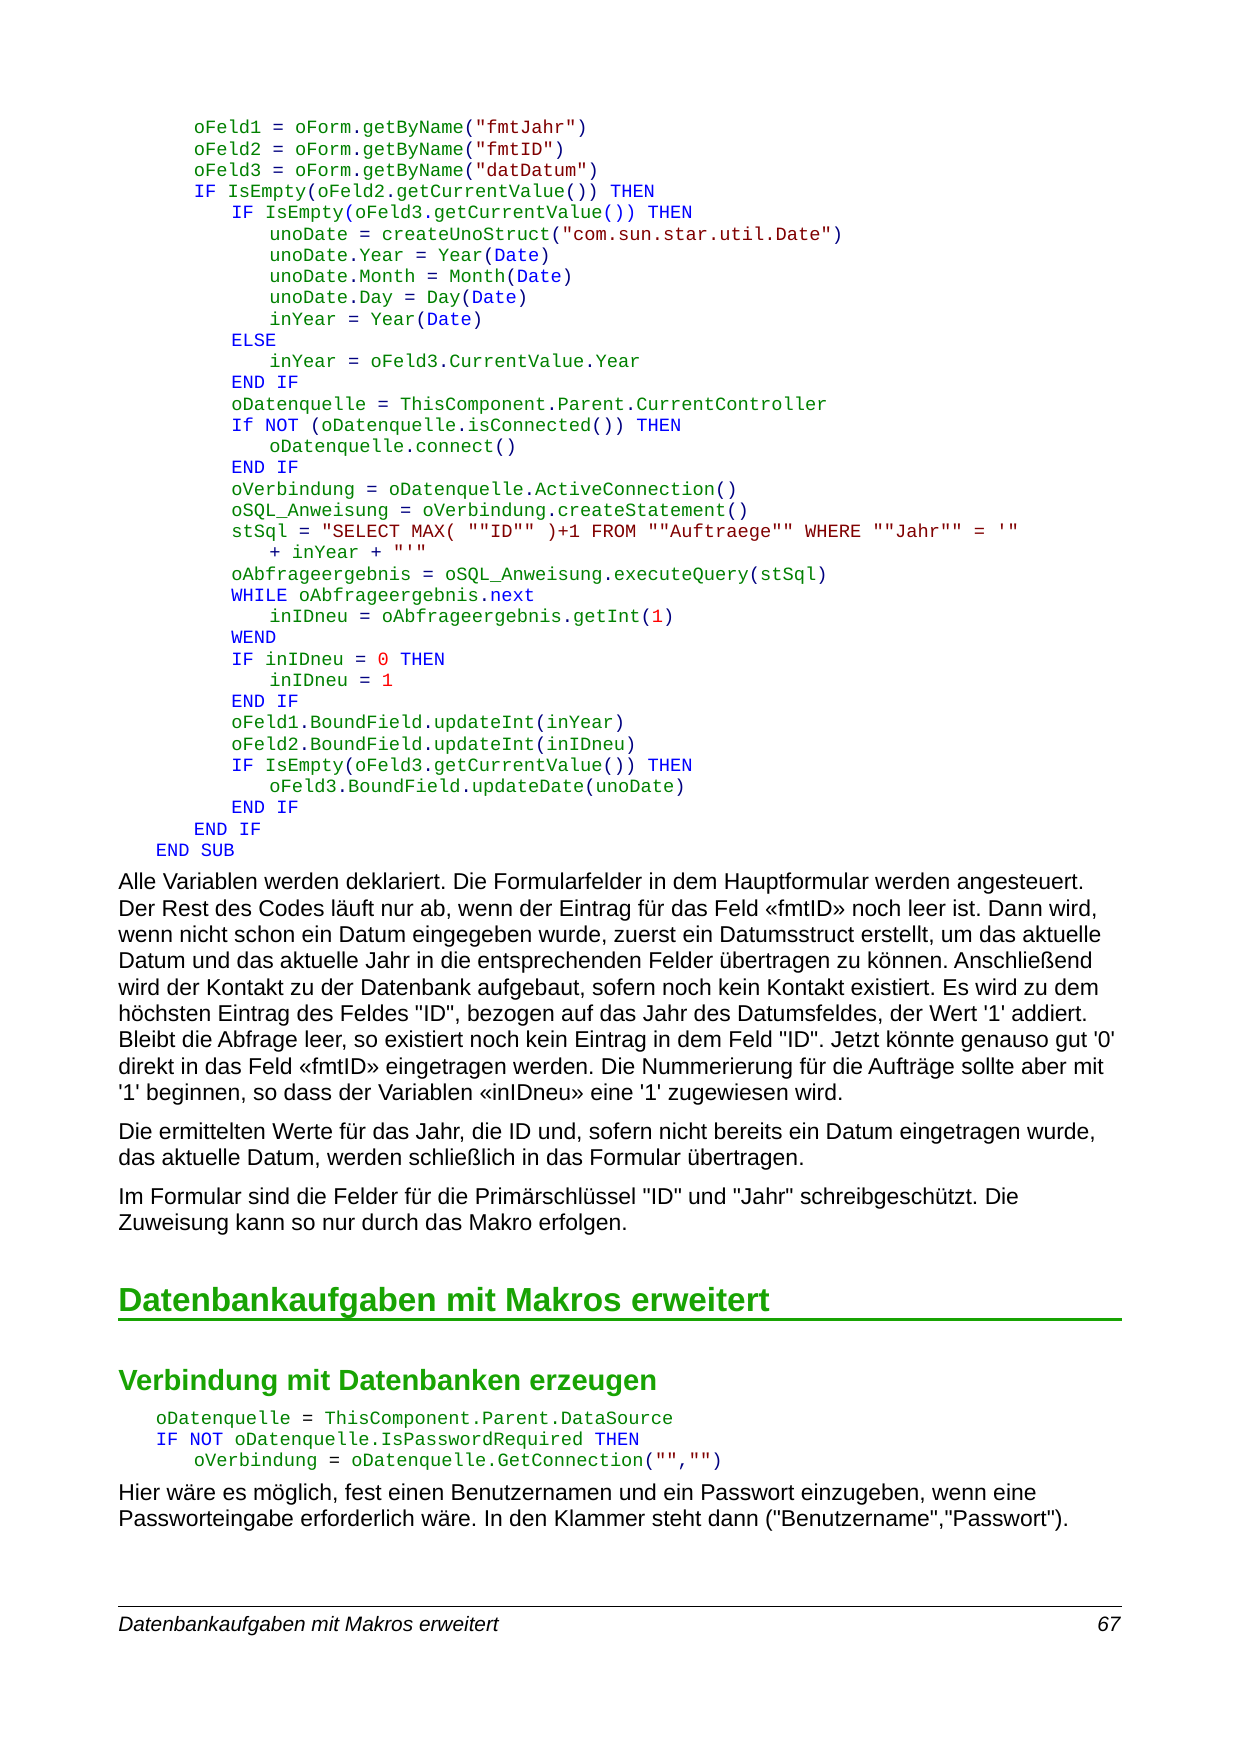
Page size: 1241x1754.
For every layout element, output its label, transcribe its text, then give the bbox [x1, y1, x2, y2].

text Im Formular sind die Felder für die Primärschlüssel "ID" und "Jahr" schreibgeschützt. Die Zuweisung kann so nur durch das Makro erfolgen. [118, 1183, 1122, 1236]
text WEND [156, 628, 1122, 649]
text oDatenquelle = ThisComponent.Parent.DataSource [156, 1408, 1122, 1430]
text stSql = "SELECT MAX( ""ID"" )+1 FROM ""Auftraege"" WHERE ""Jahr"" = '" [156, 522, 1122, 543]
text oDatenquelle.connect() [156, 437, 1122, 458]
text Hier wäre es möglich, fest einen Benutzernamen und ein Passwort einzugeben, wenn eine Passworteingabe erforderlich wäre. In den Klammer steht dann ("Benutzername","Passwort"). [118, 1478, 1122, 1531]
text END IF [156, 798, 1122, 819]
text END IF [156, 458, 1122, 479]
text oVerbindung = oDatenquelle.GetConnection("","") [156, 1451, 1122, 1472]
text inIDneu = oAbfrageergebnis.getInt(1) [156, 607, 1122, 628]
text oSQL_Anweisung = oVerbindung.createStatement() [156, 501, 1122, 522]
subtitle Datenbankaufgaben mit Makros erweitert [118, 1280, 1122, 1318]
text END IF [156, 819, 1122, 841]
text IF inIDneu = 0 THEN [156, 649, 1122, 671]
text Alle Variablen werden deklariert. Die Formularfelder in dem Hauptformular werden angesteuert. Der Rest des Codes läuft nur ab, wenn der Eintrag für das Feld «fmtID» noch leer ist. Dann wird, wenn nicht schon ein Datum eingegeben wurde, zuerst ein Datumsstruct erstellt, um das aktuelle Datum und das aktuelle Jahr in die entsprechenden Felder übertragen zu können. Anschließend wird der Kontakt zu der Datenbank aufgebaut, sofern noch kein Kontakt existiert. Es wird zu dem höchsten Eintrag des Feldes "ID", bezogen auf das Jahr des Datumsfeldes, der Wert '1' addiert. Bleibt die Abfrage leer, so existiert noch kein Eintrag in dem Feld "ID". Jetzt könnte genauso gut '0' direkt in das Feld «fmtID» eingetragen werden. Die Nummerierung für die Aufträge sollte aber mit '1' beginnen, so dass der Variablen «inIDneu» eine '1' zugewiesen wird. [118, 868, 1122, 1105]
text + inYear + "'" [156, 543, 1122, 564]
text IF NOT oDatenquelle.IsPasswordRequired THEN [156, 1430, 1122, 1451]
text IF IsEmpty(oFeld3.getCurrentValue()) THEN [156, 756, 1122, 777]
text oFeld3.BoundField.updateDate(unoDate) [156, 777, 1122, 798]
text END IF [156, 692, 1122, 713]
text inYear = oFeld3.CurrentValue.Year [156, 352, 1122, 373]
text oFeld3 = oForm.getByName("datDatum") [156, 161, 1122, 182]
text oFeld1.BoundField.updateInt(inYear) [156, 713, 1122, 734]
text oFeld2 = oForm.getByName("fmtID") [156, 139, 1122, 161]
text unoDate.Year = Year(Date) [156, 246, 1122, 267]
text ELSE [156, 331, 1122, 352]
text If NOT (oDatenquelle.isConnected()) THEN [156, 416, 1122, 437]
text inIDneu = 1 [156, 671, 1122, 692]
text WHILE oAbfrageergebnis.next [156, 586, 1122, 607]
text oAbfrageergebnis = oSQL_Anweisung.executeQuery(stSql) [156, 564, 1122, 586]
text Die ermittelten Werte für das Jahr, die ID und, sofern nicht bereits ein Datum eingetragen wurde, das aktuelle Datum, werden schließlich in das Formular übertragen. [118, 1118, 1122, 1171]
text oFeld1 = oForm.getByName("fmtJahr") [156, 118, 1122, 139]
text END SUB [156, 841, 1122, 862]
text IF IsEmpty(oFeld3.getCurrentValue()) THEN [156, 203, 1122, 224]
text oFeld2.BoundField.updateInt(inIDneu) [156, 734, 1122, 756]
text unoDate = createUnoStruct("com.sun.star.util.Date") [156, 224, 1122, 246]
text unoDate.Month = Month(Date) [156, 267, 1122, 288]
text oVerbindung = oDatenquelle.ActiveConnection() [156, 479, 1122, 501]
subtitle Verbindung mit Datenbanken erzeugen [118, 1362, 1122, 1396]
text oDatenquelle = ThisComponent.Parent.CurrentController [156, 394, 1122, 416]
text IF IsEmpty(oFeld2.getCurrentValue()) THEN [156, 182, 1122, 203]
text inYear = Year(Date) [156, 309, 1122, 331]
text unoDate.Day = Day(Date) [156, 288, 1122, 309]
text END IF [156, 373, 1122, 394]
